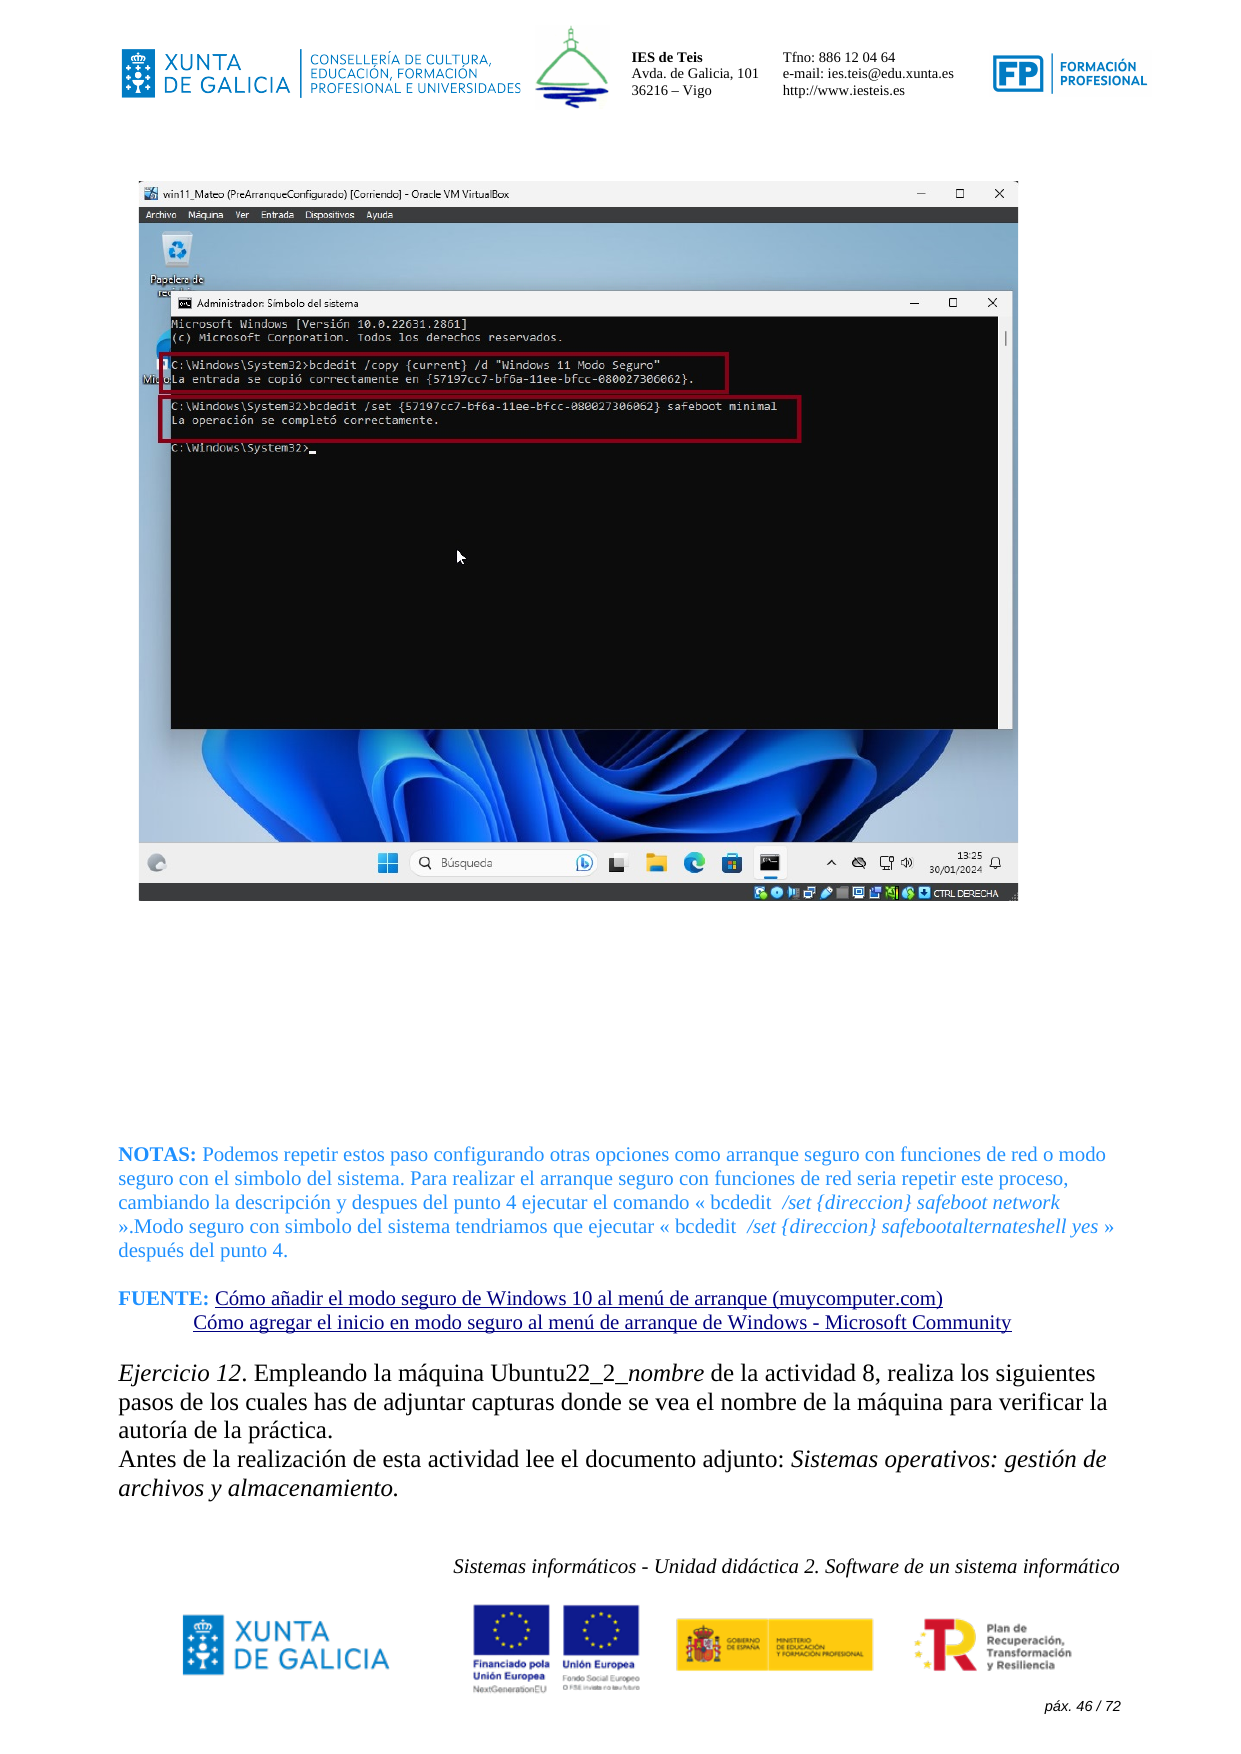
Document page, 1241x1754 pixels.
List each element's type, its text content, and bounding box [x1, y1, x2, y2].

text NOTAS: Podemos repetir estos paso configurando otras opciones como arranque seguro con funciones de red o modo seguro con el simbolo del sistema. Para realizar el arranque seguro con funciones de red seria repetir este proceso, cambiando la descripción y despues del punto 4 ejecutar el comando « bcdedit /set {direccion} safeboot network ».Modo seguro con simbolo del sistema tendriamos que ejecutar « bcdedit /set {direccion} safebootalternateshell yes » después del punto 4. [118, 1142, 1122, 1262]
text Cómo agregar el inicio en modo seguro al menú de arranque de Windows - Microsoft Community [118, 1310, 1122, 1334]
text FUENTE: Cómo añadir el modo seguro de Windows 10 al menú de arranque (muycomputer.com) [118, 1286, 1122, 1310]
picture [121, 49, 521, 98]
picture [989, 50, 1153, 97]
picture [138, 181, 1019, 901]
picture [534, 25, 611, 110]
text Antes de la realización de esta actividad lee el documento adjunto: Sistemas operativos: gestión de archivos y almacenamiento. [118, 1444, 1122, 1502]
text Ejercicio 12. Empleando la máquina Ubuntu22_2_nombre de la actividad 8, realiza los siguientes pasos de los cuales has de adjuntar capturas donde se vea el nombre de la máquina para verificar la autoría de la práctica. [118, 1358, 1122, 1444]
picture [182, 1593, 1085, 1700]
